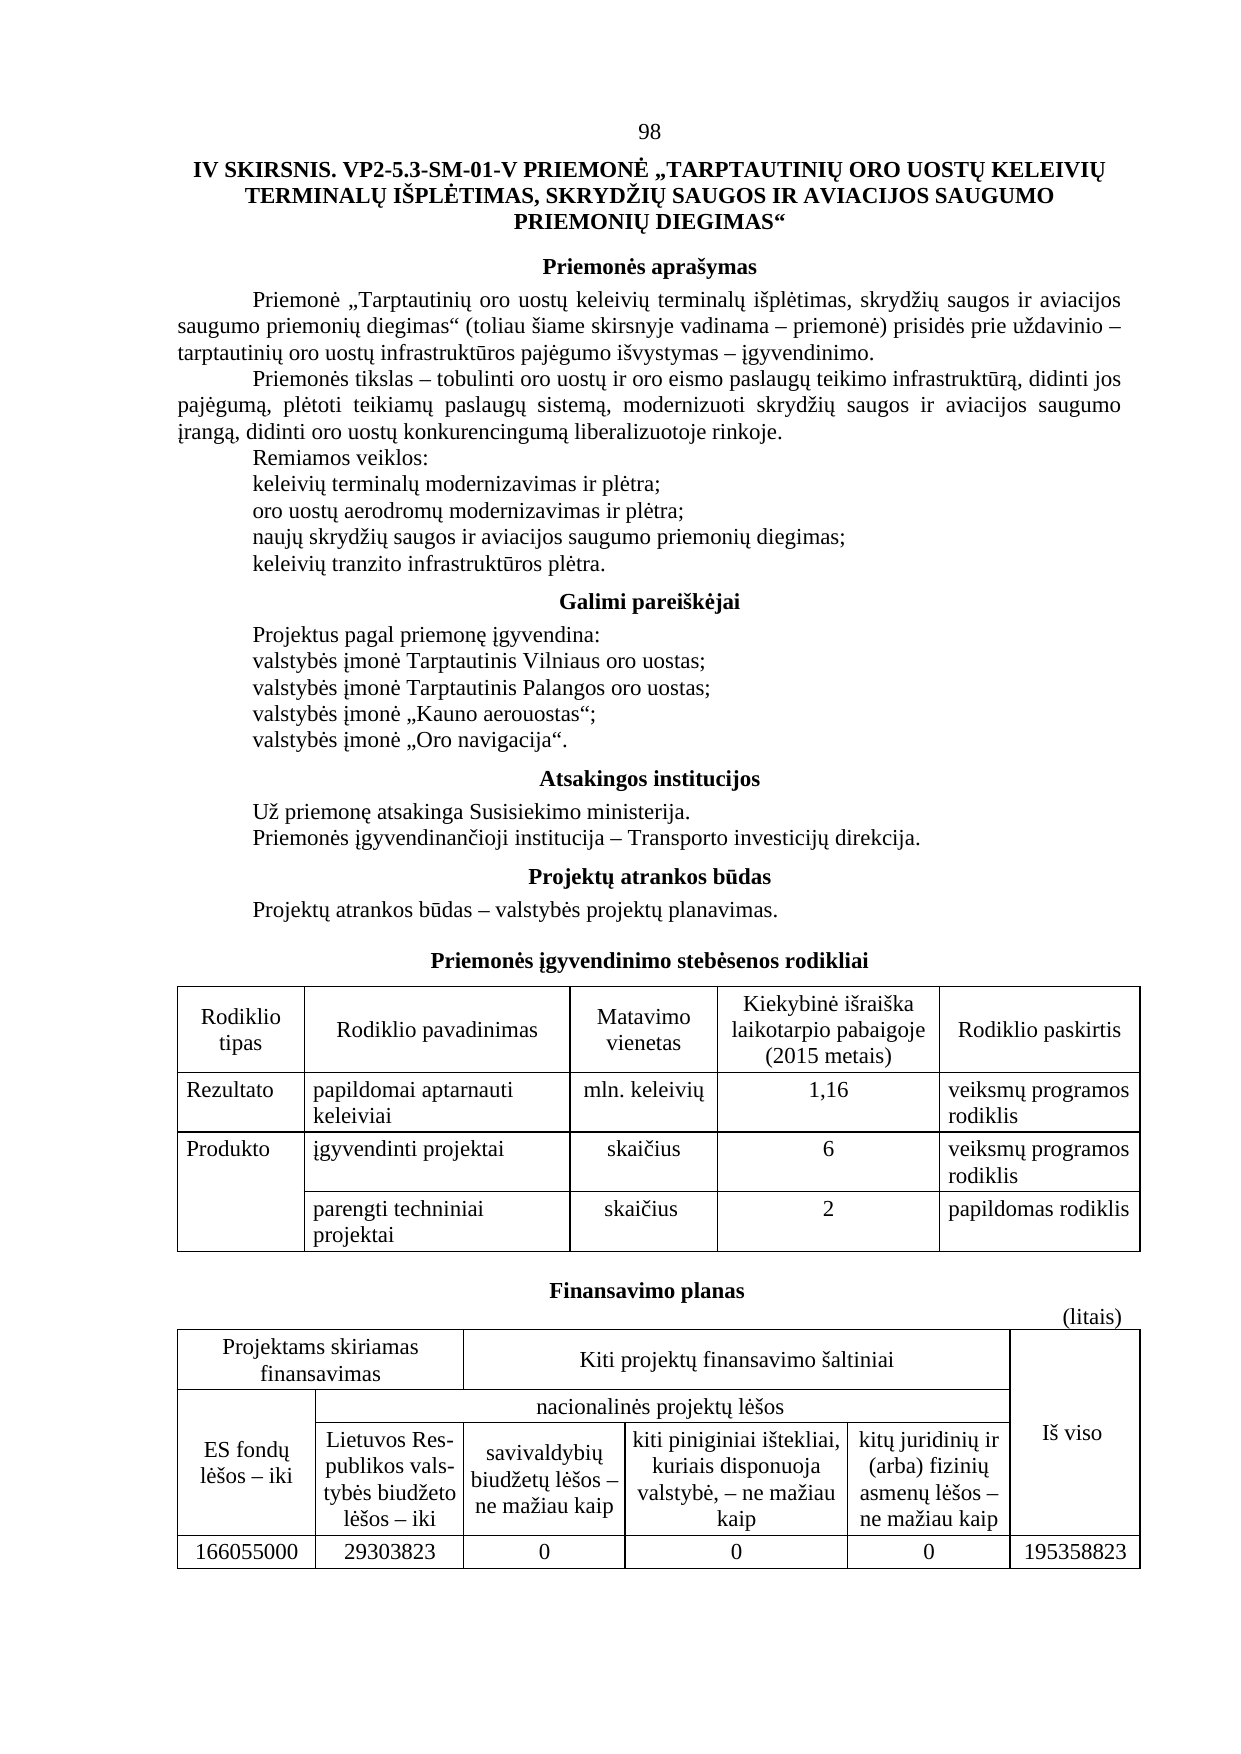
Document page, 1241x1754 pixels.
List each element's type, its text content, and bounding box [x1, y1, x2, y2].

text valstybės įmonė Tarptautinis Vilniaus oro uostas; [177, 647, 1122, 674]
table_cell 0 [626, 1536, 847, 1568]
table_header Rodiklio paskirtis [940, 987, 1139, 1072]
table_cell papildomai aptarnauti keleiviai [305, 1073, 569, 1131]
text Priemonės tikslas – tobulinti oro uostų ir oro eismo paslaugų teikimo infrastruktūrą, didinti jos pajėgumą, plėtoti teikiamų paslaugų sistemą, modernizuoti skrydžių saugos ir aviacijos saugumo įrangą, didinti oro uostų konkurencingumą liberalizuotoje rinkoje. [177, 365, 1122, 444]
text Finansavimo planas [177, 1277, 1122, 1303]
table_header Kiekybinė išraiška laikotarpio pabaigoje (2015 metais) [718, 987, 939, 1072]
text (litais) [177, 1303, 1122, 1329]
table_cell veiksmų programos rodiklis [940, 1073, 1139, 1131]
table_cell 0 [464, 1536, 624, 1568]
table_header Rodiklio tipas [178, 987, 304, 1072]
table_cell 166055000 [178, 1536, 315, 1568]
text Priemonės aprašymas [177, 253, 1122, 280]
table_cell kiti piniginiai ištekliai, kuriais disponuoja valstybė, – ne mažiau kaip [626, 1423, 847, 1534]
text valstybės įmonė „Kauno aerouostas“; [177, 700, 1122, 726]
table_cell parengti techniniai projektai [305, 1192, 569, 1251]
table_cell papildomas rodiklis [940, 1192, 1139, 1251]
table_header Projektams skiriamas finansavimas [178, 1330, 463, 1389]
table_header Rodiklio pavadinimas [305, 987, 569, 1072]
table_cell kitų juridinių ir (arba) fizinių asmenų lėšos – ne mažiau kaip [848, 1423, 1009, 1534]
text naujų skrydžių saugos ir aviacijos saugumo priemonių diegimas; [177, 523, 1122, 549]
subtitle IV SKIRSNIS. VP2-5.3-SM-01-V priemonė „tarptautinių oro uostų keleivių terminalų išplėtimas, skrydžių saugos ir aviacijos saugumo priemonių diegimas“ [177, 156, 1122, 235]
text oro uostų aerodromų modernizavimas ir plėtra; [177, 497, 1122, 523]
table_header Matavimo vienetas [571, 987, 717, 1072]
table_cell Lietuvos Res­publikos vals­tybės biudžeto lėšos – iki [316, 1423, 463, 1534]
table_cell mln. keleivių [571, 1073, 717, 1131]
table_cell 0 [848, 1536, 1009, 1568]
text Priemonė „Tarptautinių oro uostų keleivių terminalų išplėtimas, skrydžių saugos ir aviacijos saugumo priemonių diegimas“ (toliau šiame skirsnyje vadinama – priemonė) prisidės prie uždavinio – tarptautinių oro uostų infrastruktūros pajėgumo išvystymas – įgyvendinimo. [177, 286, 1122, 365]
text Priemonės įgyvendinančioji institucija – Transporto investicijų direkcija. [177, 824, 1122, 851]
table_cell Produkto [178, 1133, 304, 1251]
table_cell 2 [718, 1192, 939, 1251]
table_cell Rezultato [178, 1073, 304, 1131]
text valstybės įmonė Tarptautinis Palangos oro uostas; [177, 674, 1122, 700]
text Priemonės įgyvendinimo stebėsenos rodikliai [177, 947, 1122, 973]
text keleivių terminalų modernizavimas ir plėtra; [177, 471, 1122, 497]
table_cell ES fondų lėšos – iki [178, 1390, 315, 1534]
table_cell skaičius [571, 1133, 717, 1191]
table_header Kiti projektų finansavimo šaltiniai [464, 1330, 1009, 1389]
table_cell savivaldybių biudžetų lėšos – ne mažiau kaip [464, 1423, 624, 1534]
table_cell skaičius [571, 1192, 717, 1251]
text valstybės įmonė „Oro navigacija“. [177, 726, 1122, 753]
table_cell 29303823 [316, 1536, 463, 1568]
table_cell 1,16 [718, 1073, 939, 1131]
text Galimi pareiškėjai [177, 588, 1122, 615]
table_cell veiksmų programos rodiklis [940, 1133, 1139, 1191]
table_cell nacionalinės projektų lėšos [316, 1390, 1009, 1422]
table_cell 6 [718, 1133, 939, 1191]
table_cell įgyvendinti projektai [305, 1133, 569, 1191]
text Projektų atrankos būdas – valstybės projektų planavimas. [177, 896, 1122, 922]
text Projektų atrankos būdas [177, 863, 1122, 889]
text Už priemonę atsakinga Susisiekimo ministerija. [177, 798, 1122, 824]
text Atsakingos institucijos [177, 765, 1122, 792]
table_cell 195358823 [1011, 1536, 1139, 1568]
text Projektus pagal priemonę įgyvendina: [177, 621, 1122, 647]
text keleivių tranzito infrastruktūros plėtra. [177, 549, 1122, 576]
table_header Iš viso [1011, 1330, 1139, 1534]
text Remiamos veiklos: [177, 444, 1122, 471]
